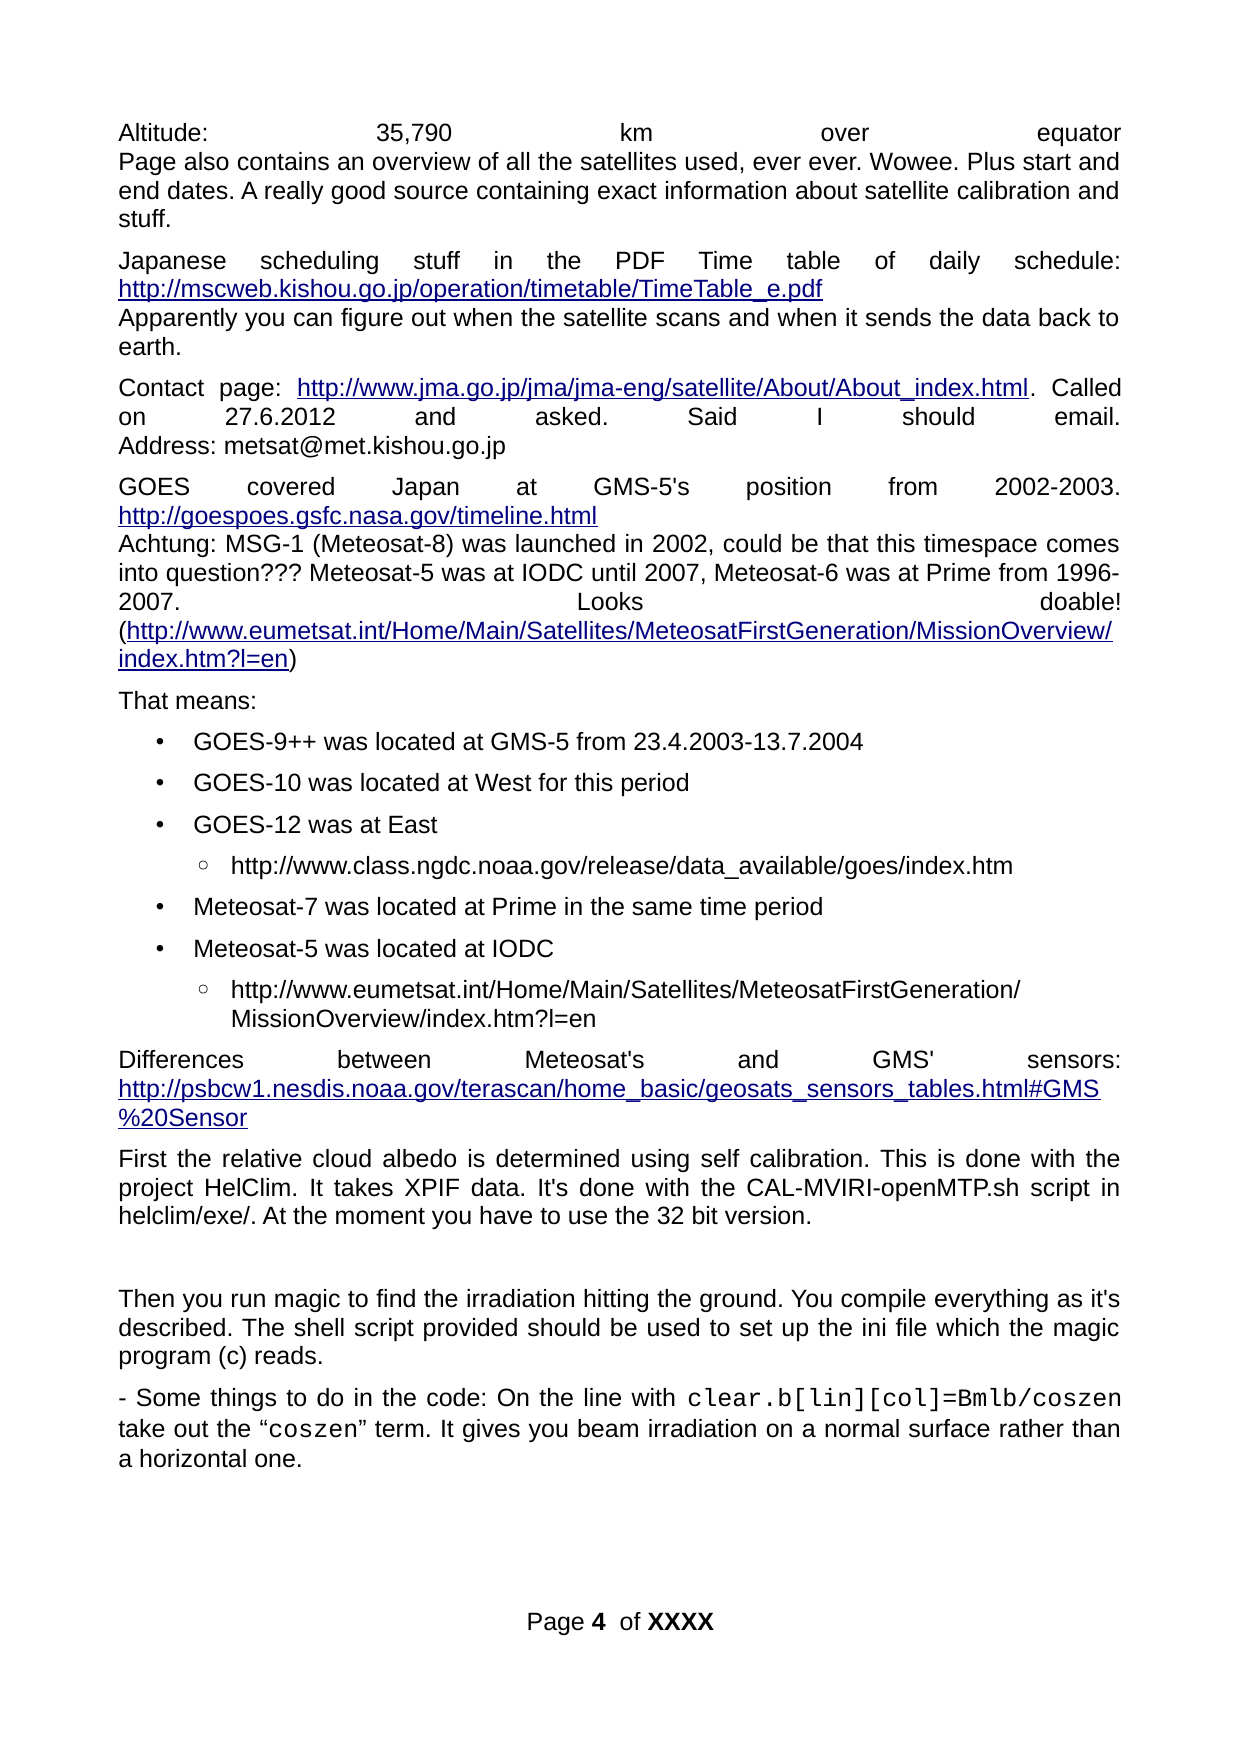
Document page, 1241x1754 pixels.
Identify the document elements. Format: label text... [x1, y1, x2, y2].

list http://www.class.ngdc.noaa.gov/release/data_available/goes/index.htm [193, 851, 1122, 880]
text Altitude: 35,790 km over equator Page also contains an overview of all the satellites used, ever ever. Wowee. Plus start and end dates. A really good source containing exact information about satellite calibration and stuff. [118, 118, 1122, 233]
text Japanese scheduling stuff in the PDF Time table of daily schedule: http://mscweb.kishou.go.jp/operation/timetable/TimeTable_e.pdf Apparently you can figure out when the satellite scans and when it sends the data back to earth. [118, 246, 1122, 361]
text Differences between Meteosat's and GMS' sensors: http://psbcw1.nesdis.noaa.gov/terascan/home_basic/geosats_sensors_tables.html#GMS%20Sensor [118, 1045, 1122, 1131]
list GOES-12 was at East [156, 809, 1122, 838]
text First the relative cloud albedo is determined using self calibration. This is done with the project HelClim. It takes XPIF data. It's done with the CAL-MVIRI-openMTP.sh script in helclim/exe/. At the moment you have to use the 32 bit version. [118, 1144, 1122, 1230]
text - Some things to do in the code: On the line with clear.b[lin][col]=Bmlb/coszen take out the “coszen” term. It gives you beam irradiation on a normal surface rather than a horizontal one. [118, 1383, 1122, 1473]
list http://www.eumetsat.int/Home/Main/Satellites/MeteosatFirstGeneration/MissionOverview/index.htm?l=en [193, 975, 1122, 1033]
text That means: [118, 686, 1122, 714]
text Contact page: http://www.jma.go.jp/jma/jma-eng/satellite/About/About_index.html. Called on 27.6.2012 and asked. Said I should email. Address: metsat@met.kishou.go.jp [118, 373, 1122, 459]
text GOES covered Japan at GMS-5's position from 2002-2003. http://goespoes.gsfc.nasa.gov/timeline.html Achtung: MSG-1 (Meteosat-8) was launched in 2002, could be that this timespace comes into question??? Meteosat-5 was at IODC until 2007, Meteosat-6 was at Prime from 1996-2007. Looks doable! (http://www.eumetsat.int/Home/Main/Satellites/MeteosatFirstGeneration/MissionOverview/index.htm?l=en) [118, 472, 1122, 673]
list GOES-9++ was located at GMS-5 from 23.4.2003-13.7.2004 [156, 727, 1122, 756]
list Meteosat-7 was located at Prime in the same time period [156, 892, 1122, 921]
list Meteosat-5 was located at IODC [156, 934, 1122, 962]
list GOES-10 was located at West for this period [156, 768, 1122, 797]
text Then you run magic to find the irradiation hitting the ground. You compile everything as it's described. The shell script provided should be used to set up the ini file which the magic program (c) reads. [118, 1284, 1122, 1370]
